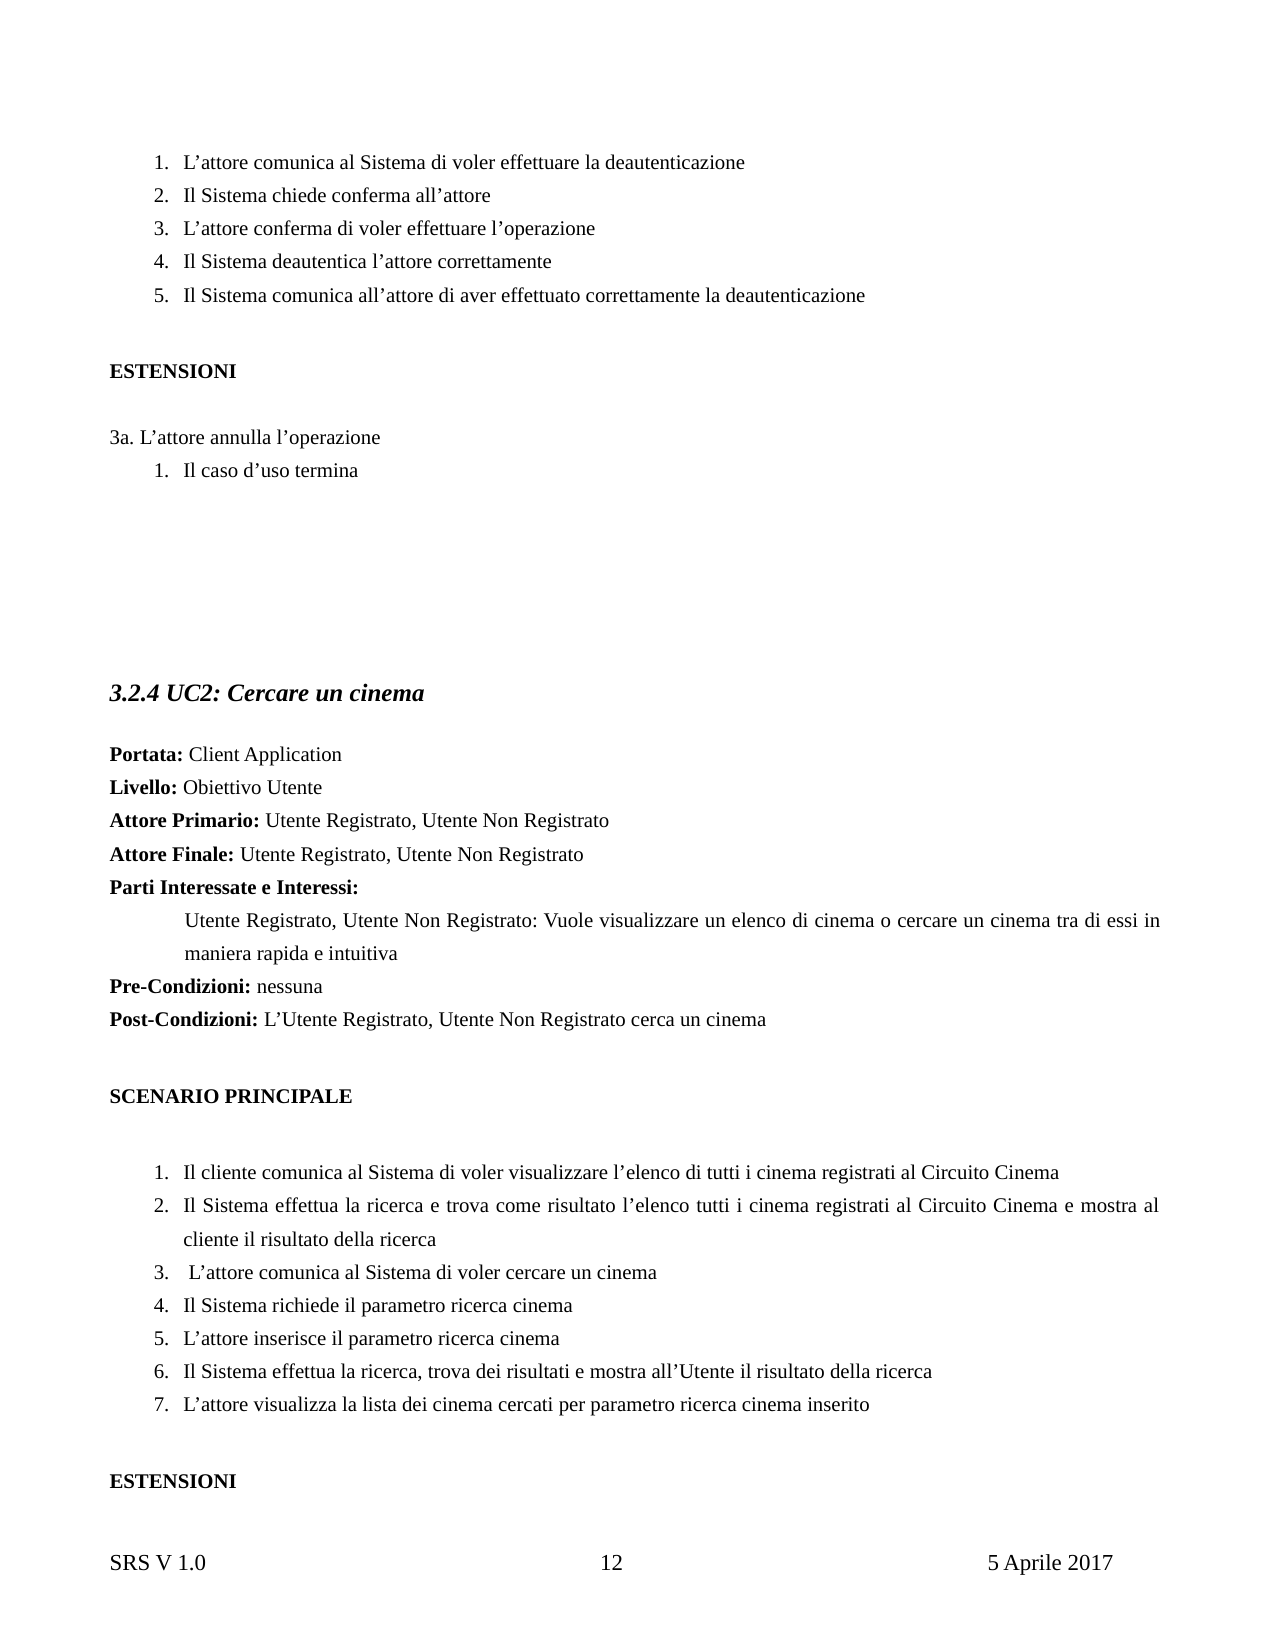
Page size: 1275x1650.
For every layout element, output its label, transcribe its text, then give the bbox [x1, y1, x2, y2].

subtitle 3.2.4 UC2: Cercare un cinema [109, 678, 1162, 707]
text Utente Registrato, Utente Non Registrato: Vuole visualizzare un elenco di cinema o cercare un cinema tra di essi in maniera rapida e intuitiva [184, 908, 1162, 965]
text Portata: Client Application [109, 742, 1162, 766]
list Il caso d’uso termina [153, 458, 1162, 482]
text Attore Primario: Utente Registrato, Utente Non Registrato [109, 808, 1162, 832]
text Post-Condizioni: L’Utente Registrato, Utente Non Registrato cerca un cinema [109, 1007, 1162, 1031]
list L’attore conferma di voler effettuare l’operazione [153, 216, 1162, 240]
list L’attore comunica al Sistema di voler cercare un cinema [153, 1259, 1162, 1284]
list Il Sistema chiede conferma all’attore [153, 183, 1162, 207]
text Livello: Obiettivo Utente [109, 775, 1162, 799]
text Parti Interessate e Interessi: [109, 874, 1162, 899]
list L’attore visualizza la lista dei cinema cercati per parametro ricerca cinema inserito [153, 1392, 1162, 1416]
list Il Sistema richiede il parametro ricerca cinema [153, 1293, 1162, 1317]
list L’attore comunica al Sistema di voler effettuare la deautenticazione [153, 150, 1162, 174]
list Il Sistema effettua la ricerca e trova come risultato l’elenco tutti i cinema registrati al Circuito Cinema e mostra al cliente il risultato della ricerca [153, 1193, 1162, 1251]
text ESTENSIONI [109, 359, 1162, 383]
text ESTENSIONI [109, 1469, 1162, 1493]
list Il cliente comunica al Sistema di voler visualizzare l’elenco di tutti i cinema registrati al Circuito Cinema [153, 1160, 1162, 1184]
list Il Sistema effettua la ricerca, trova dei risultati e mostra all’Utente il risultato della ricerca [153, 1359, 1162, 1383]
text Pre-Condizioni: nessuna [109, 974, 1162, 998]
list L’attore inserisce il parametro ricerca cinema [153, 1326, 1162, 1350]
list Il Sistema deautentica l’attore correttamente [153, 249, 1162, 273]
text 3a. L’attore annulla l’operazione [109, 425, 1162, 449]
list Il Sistema comunica all’attore di aver effettuato correttamente la deautenticazione [153, 282, 1162, 307]
text SCENARIO PRINCIPALE [109, 1084, 1162, 1108]
text Attore Finale: Utente Registrato, Utente Non Registrato [109, 841, 1162, 866]
